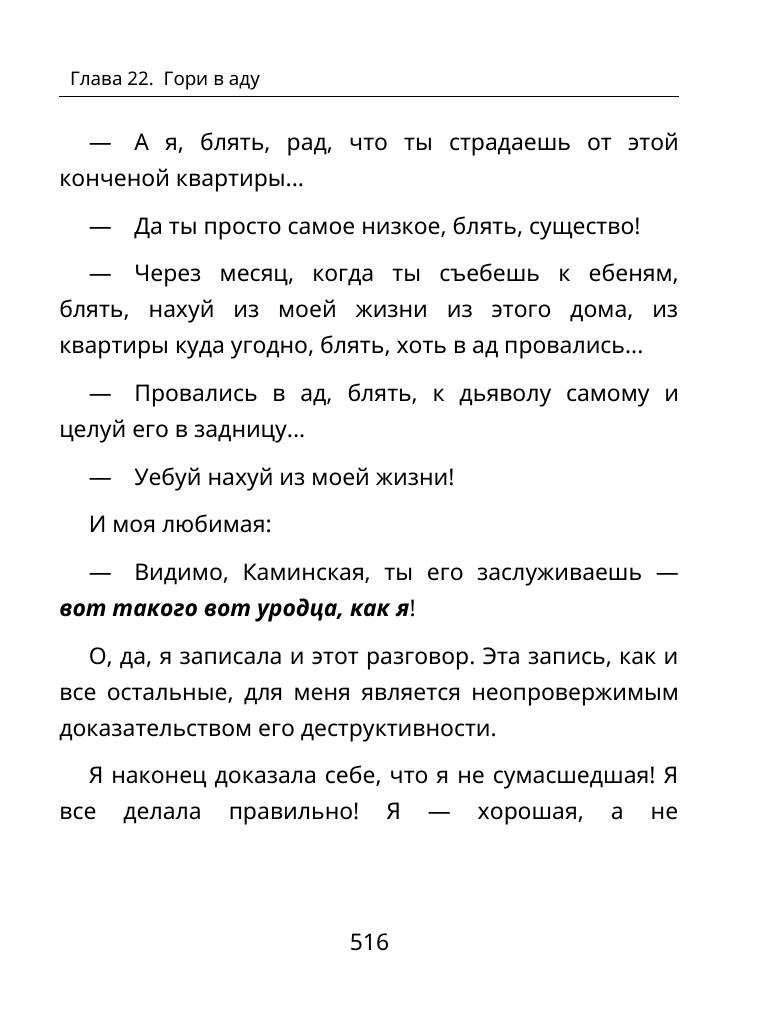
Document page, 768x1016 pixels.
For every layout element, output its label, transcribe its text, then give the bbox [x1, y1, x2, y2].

text О, да, я записала и этот разговор. Эта запись, как и все остальные, для меня является неопровержимым доказательством его деструктивности. [59, 640, 679, 743]
text Я наконец доказала себе, что я не сумасшедшая! Я все делала правильно! Я — хорошая, а не [59, 759, 679, 826]
list А я, блять, рад, что ты страдаешь от этой конченой квартиры... [59, 126, 679, 193]
list Да ты просто самое низкое, блять, существо! [59, 210, 679, 241]
text И моя любимая: [59, 508, 679, 539]
list Провались в ад, блять, к дьяволу самому и целуй его в задницу... [59, 377, 679, 444]
list Видимо, Каминская, ты его заслуживаешь — вот такого вот уродца, как я! [59, 556, 679, 623]
list Через месяц, когда ты съебешь к ебеням, блять, нахуй из моей жизни из этого дома, из квартиры куда угодно, блять, хоть в ад провались... [59, 257, 679, 361]
list Уебуй нахуй из моей жизни! [59, 461, 679, 492]
